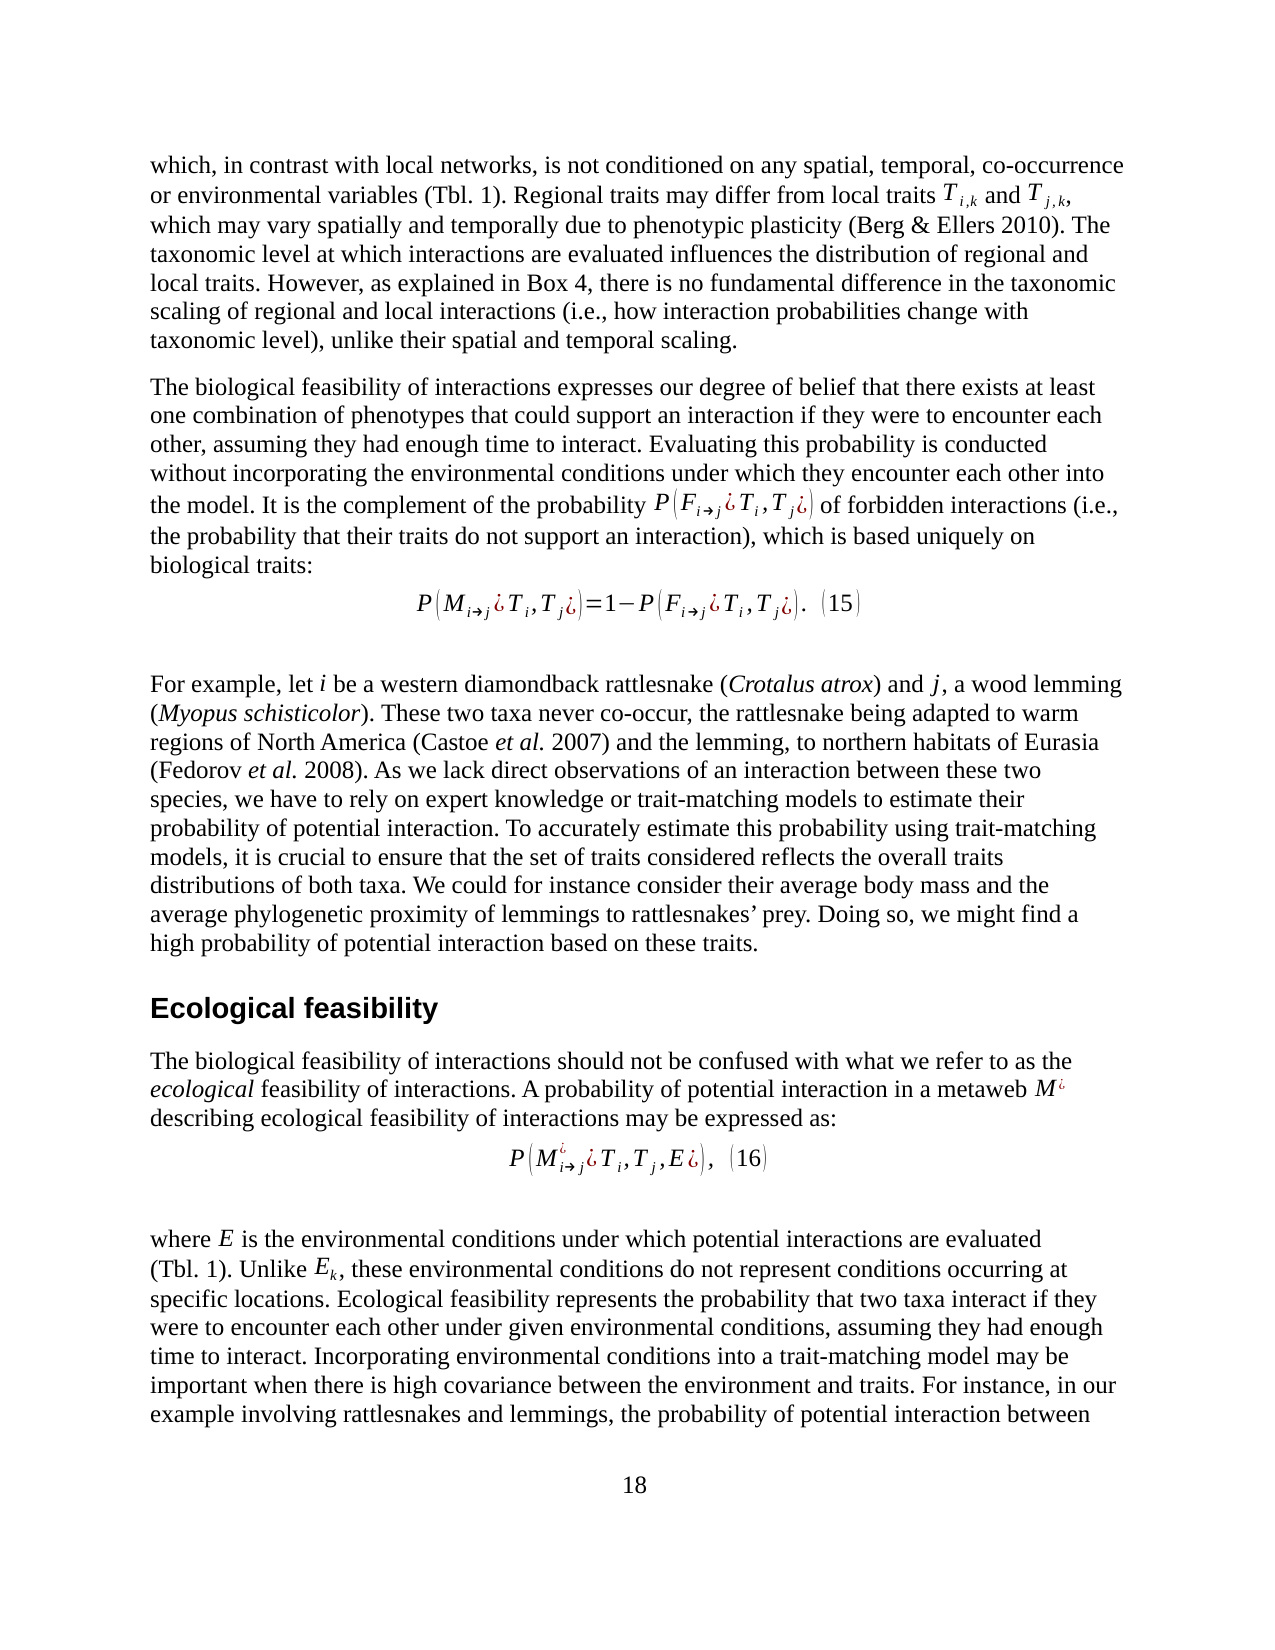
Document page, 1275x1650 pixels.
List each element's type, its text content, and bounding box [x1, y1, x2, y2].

subtitle Ecological feasibility [150, 991, 1125, 1024]
text The biological feasibility of interactions should not be confused with what we refer to as the ecological feasibility of interactions. A probability of potential interaction in a metaweb describing ecological feasibility of interactions may be expressed as: [150, 1046, 1125, 1132]
text where is the environmental conditions under which potential interactions are evaluated (Tbl. 1). Unlike , these environmental conditions do not represent conditions occurring at specific locations. Ecological feasibility represents the probability that two taxa interact if they were to encounter each other under given environmental conditions, assuming they had enough time to interact. Incorporating environmental conditions into a trait-matching model may be important when there is high covariance between the environment and traits. For instance, in our example involving rattlesnakes and lemmings, the probability of potential interaction between [150, 1224, 1125, 1427]
text The biological feasibility of interactions expresses our degree of belief that there exists at least one combination of phenotypes that could support an interaction if they were to encounter each other, assuming they had enough time to interact. Evaluating this probability is conducted without incorporating the environmental conditions under which they encounter each other into the model. It is the complement of the probability of forbidden interactions (i.e., the probability that their traits do not support an interaction), which is based uniquely on biological traits: [150, 372, 1125, 579]
text For example, let be a western diamondback rattlesnake (Crotalus atrox) and , a wood lemming (Myopus schisticolor). These two taxa never co-occur, the rattlesnake being adapted to warm regions of North America (Castoe et al. 2007) and the lemming, to northern habitats of Eurasia (Fedorov et al. 2008). As we lack direct observations of an interaction between these two species, we have to rely on expert knowledge or trait-matching models to estimate their probability of potential interaction. To accurately estimate this probability using trait-matching models, it is crucial to ensure that the set of traits considered reflects the overall traits distributions of both taxa. We could for instance consider their average body mass and the average phylogenetic proximity of lemmings to rattlesnakes’ prey. Doing so, we might find a high probability of potential interaction based on these traits. [150, 669, 1125, 957]
text which, in contrast with local networks, is not conditioned on any spatial, temporal, co-occurrence or environmental variables (Tbl. 1). Regional traits may differ from local traits and , which may vary spatially and temporally due to phenotypic plasticity (Berg & Ellers 2010). The taxonomic level at which interactions are evaluated influences the distribution of regional and local traits. However, as explained in Box 4, there is no fundamental difference in the taxonomic scaling of regional and local interactions (i.e., how interaction probabilities change with taxonomic level), unlike their spatial and temporal scaling. [150, 150, 1125, 354]
